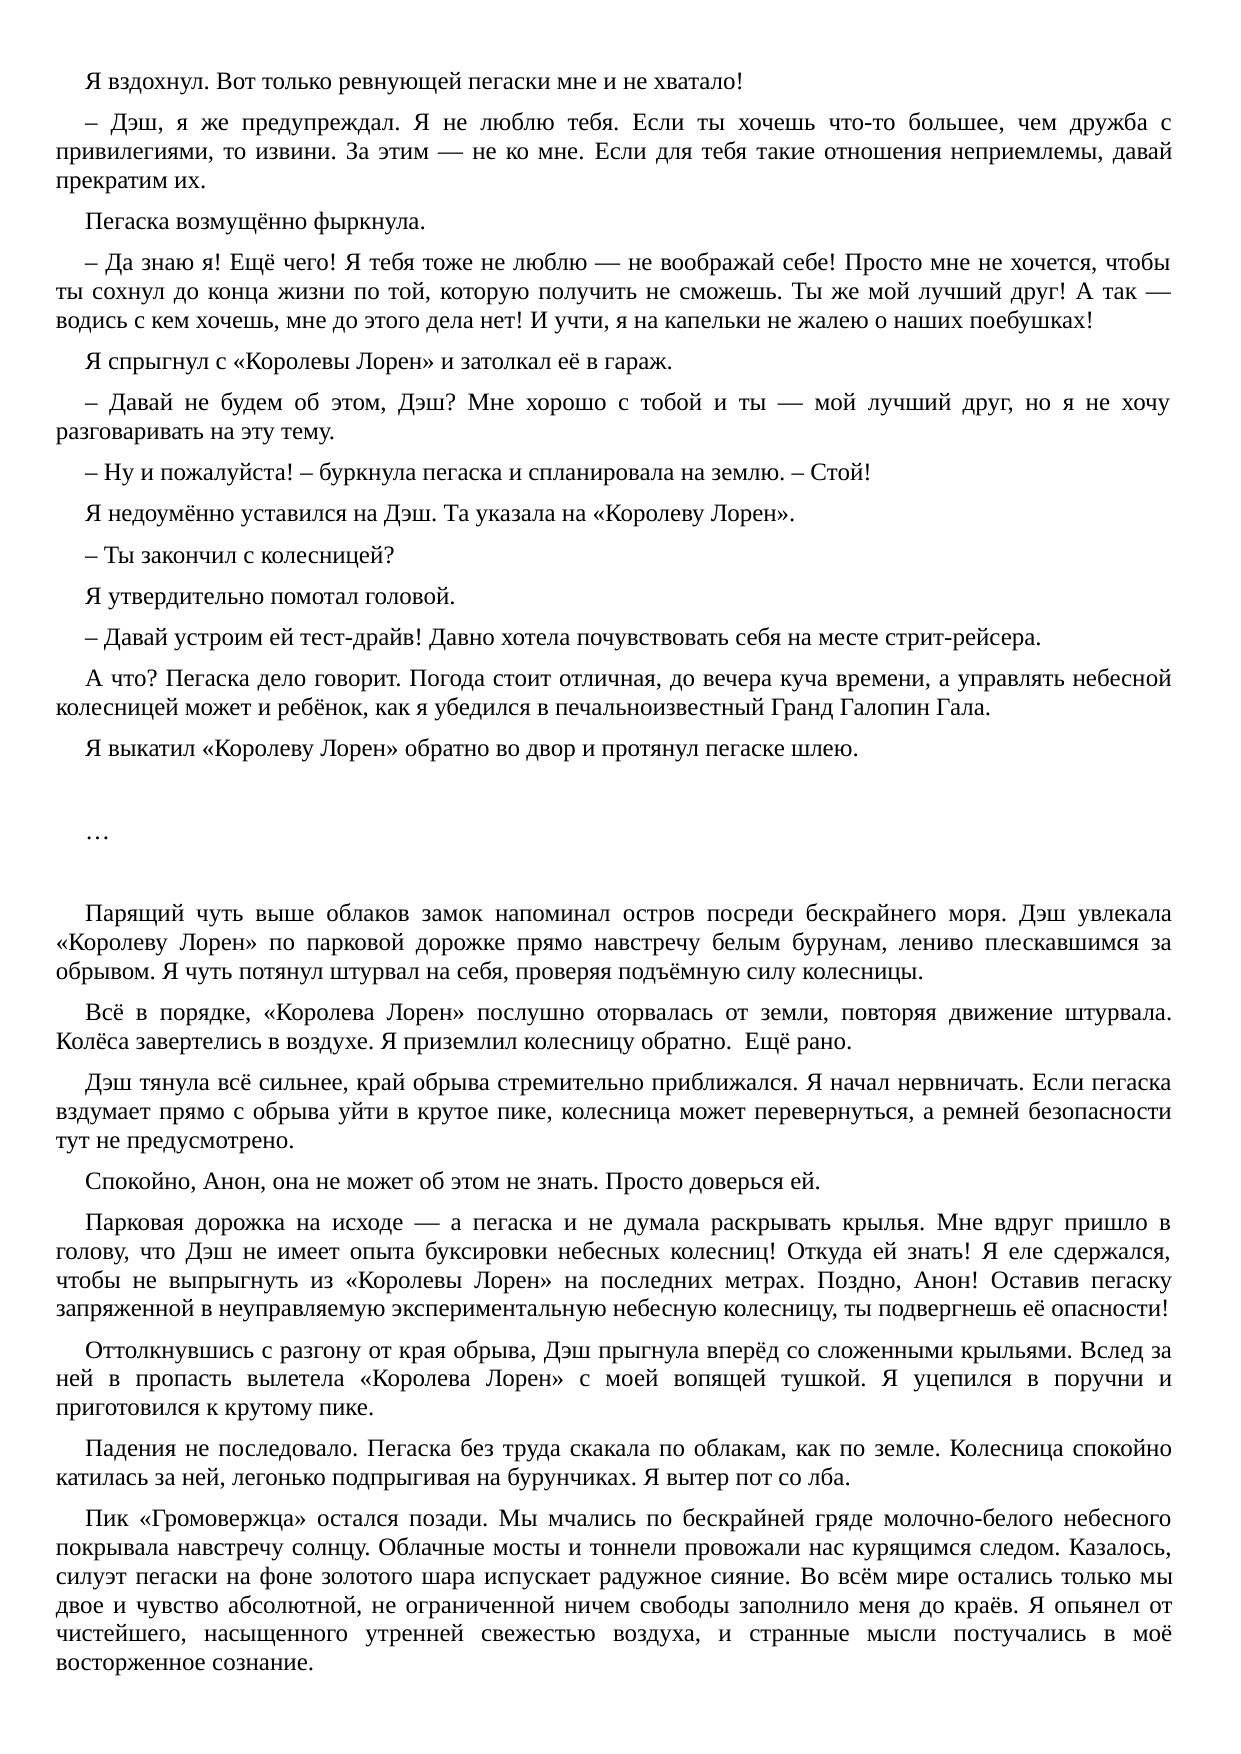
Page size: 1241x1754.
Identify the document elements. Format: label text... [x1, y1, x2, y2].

text – Давай устроим ей тест-драйв! Давно хотела почувствовать себя на месте стрит-рейсера. [56, 622, 1173, 651]
text Спокойно, Анон, она не может об этом не знать. Просто доверься ей. [56, 1166, 1173, 1195]
text Я выкатил «Королеву Лорен» обратно во двор и протянул пегаске шлею. [56, 733, 1173, 762]
text – Давай не будем об этом, Дэш? Мне хорошо с тобой и ты — мой лучший друг, но я не хочу разговаривать на эту тему. [56, 387, 1173, 445]
text – Ну и пожалуйста! – буркнула пегаска и спланировала на землю. – Стой! [56, 457, 1173, 486]
text – Ты закончил с колесницей? [56, 540, 1173, 568]
text Я спрыгнул с «Королевы Лорен» и затолкал её в гараж. [56, 346, 1173, 375]
text Падения не последовало. Пегаска без труда скакала по облакам, как по земле. Колесница спокойно катилась за ней, легонько подпрыгивая на бурунчиках. Я вытер пот со лба. [56, 1433, 1173, 1491]
text – Дэш, я же предупреждал. Я не люблю тебя. Если ты хочешь что-то большее, чем дружба с привилегиями, то извини. За этим — не ко мне. Если для тебя такие отношения неприемлемы, давай прекратим их. [56, 107, 1173, 193]
text Оттолкнувшись с разгону от края обрыва, Дэш прыгнула вперёд со сложенными крыльями. Вслед за ней в пропасть вылетела «Королева Лорен» с моей вопящей тушкой. Я уцепился в поручни и приготовился к крутому пике. [56, 1335, 1173, 1421]
text А что? Пегаска дело говорит. Погода стоит отличная, до вечера куча времени, а управлять небесной колесницей может и ребёнок, как я убедился в печальноизвестный Гранд Галопин Гала. [56, 663, 1173, 721]
text Пегаска возмущённо фыркнула. [56, 206, 1173, 235]
text Я утвердительно помотал головой. [56, 581, 1173, 610]
text Я недоумённо уставился на Дэш. Та указала на «Королеву Лорен». [56, 498, 1173, 527]
text Пик «Громовержца» остался позади. Мы мчались по бескрайней гряде молочно-белого небесного покрывала навстречу солнцу. Облачные мосты и тоннели провожали нас курящимся следом. Казалось, силуэт пегаски на фоне золотого шара испускает радужное сияние. Во всём мире остались только мы двое и чувство абсолютной, не ограниченной ничем свободы заполнило меня до краёв. Я опьянел от чистейшего, насыщенного утренней свежестью воздуха, и странные мысли постучались в моё восторженное сознание. [56, 1503, 1173, 1676]
text Парковая дорожка на исходе — а пегаска и не думала раскрывать крылья. Мне вдруг пришло в голову, что Дэш не имеет опыта буксировки небесных колесниц! Откуда ей знать! Я еле сдержался, чтобы не выпрыгнуть из «Королевы Лорен» на последних метрах. Поздно, Анон! Оставив пегаску запряженной в неуправляемую экспериментальную небесную колесницу, ты подвергнешь её опасности! [56, 1207, 1173, 1322]
text Дэш тянула всё сильнее, край обрыва стремительно приближался. Я начал нервничать. Если пегаска вздумает прямо с обрыва уйти в крутое пике, колесница может перевернуться, а ремней безопасности тут не предусмотрено. [56, 1067, 1173, 1153]
text … [56, 816, 1173, 845]
text Парящий чуть выше облаков замок напоминал остров посреди бескрайнего моря. Дэш увлекала «Королеву Лорен» по парковой дорожке прямо навстречу белым бурунам, лениво плескавшимся за обрывом. Я чуть потянул штурвал на себя, проверяя подъёмную силу колесницы. [56, 898, 1173, 985]
text Всё в порядке, «Королева Лорен» послушно оторвалась от земли, повторяя движение штурвала. Колёса завертелись в воздухе. Я приземлил колесницу обратно. Ещё рано. [56, 997, 1173, 1055]
text Я вздохнул. Вот только ревнующей пегаски мне и не хватало! [56, 66, 1173, 95]
text – Да знаю я! Ещё чего! Я тебя тоже не люблю — не воображай себе! Просто мне не хочется, чтобы ты сохнул до конца жизни по той, которую получить не сможешь. Ты же мой лучший друг! А так — водись с кем хочешь, мне до этого дела нет! И учти, я на капельки не жалею о наших поебушках! [56, 247, 1173, 333]
